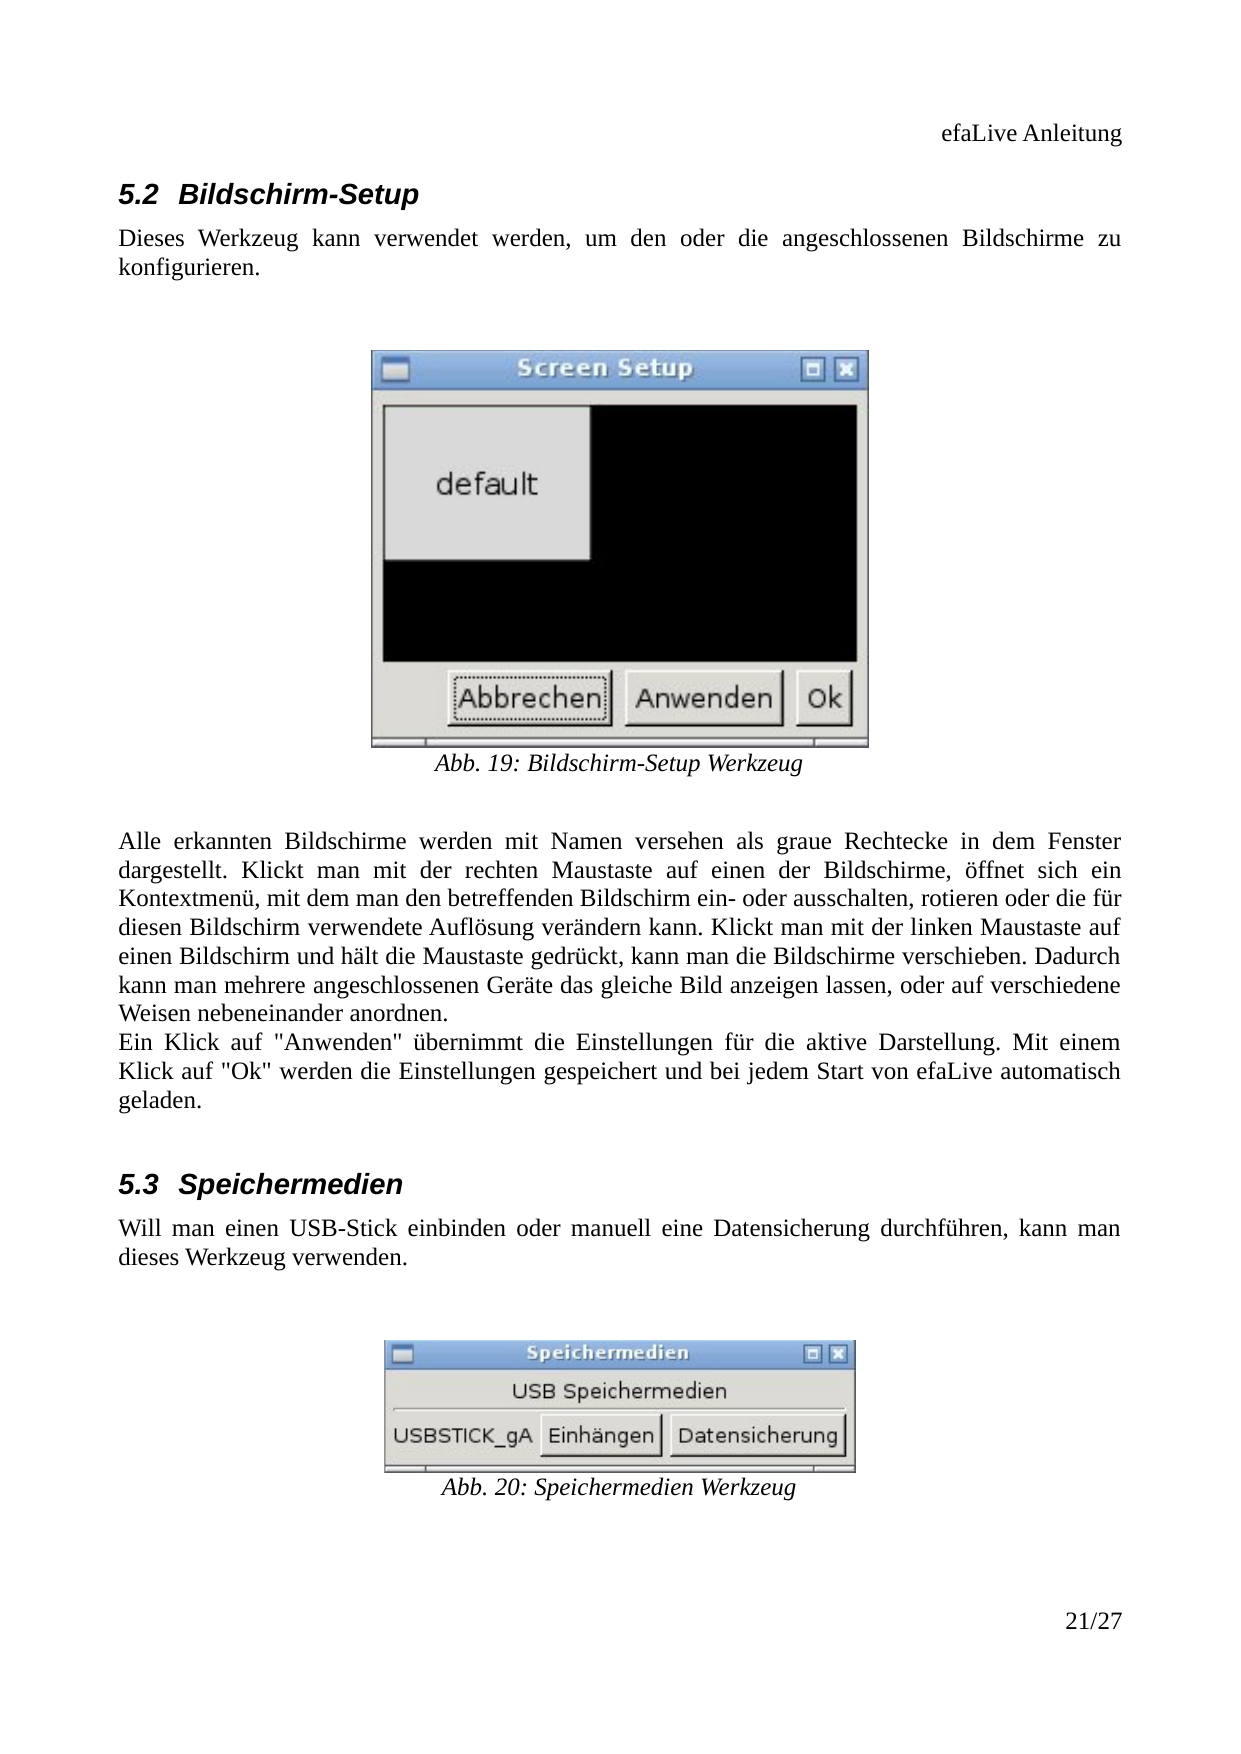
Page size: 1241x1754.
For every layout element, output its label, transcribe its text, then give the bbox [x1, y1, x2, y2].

text Ein Klick auf "Anwenden" übernimmt die Einstellungen für die aktive Darstellung. Mit einem Klick auf "Ok" werden die Einstellungen gespeichert und bei jedem Start von efaLive automatisch geladen. [118, 1027, 1122, 1113]
text Abb. 19: Bildschirm-Setup Werkzeug [359, 748, 881, 777]
subtitle Speichermedien [118, 1167, 1122, 1201]
text Abb. 20: Speichermedien Werkzeug [373, 1473, 867, 1501]
text Dieses Werkzeug kann verwendet werden, um den oder die angeschlossenen Bildschirme zu konfigurieren. [118, 223, 1122, 281]
picture [384, 1340, 856, 1473]
picture [371, 350, 869, 748]
text Will man einen USB-Stick einbinden oder manuell eine Datensicherung durchführen, kann man dieses Werkzeug verwenden. [118, 1213, 1122, 1271]
text Alle erkannten Bildschirme werden mit Namen versehen als graue Rechtecke in dem Fenster dargestellt. Klickt man mit der rechten Maustaste auf einen der Bildschirme, öffnet sich ein Kontextmenü, mit dem man den betreffenden Bildschirm ein- oder ausschalten, rotieren oder die für diesen Bildschirm verwendete Auflösung verändern kann. Klickt man mit der linken Maustaste auf einen Bildschirm und hält die Maustaste gedrückt, kann man die Bildschirme verschieben. Dadurch kann man mehrere angeschlossenen Geräte das gleiche Bild anzeigen lassen, oder auf verschiedene Weisen nebeneinander anordnen. [118, 826, 1122, 1027]
subtitle Bildschirm-Setup [118, 177, 1122, 211]
